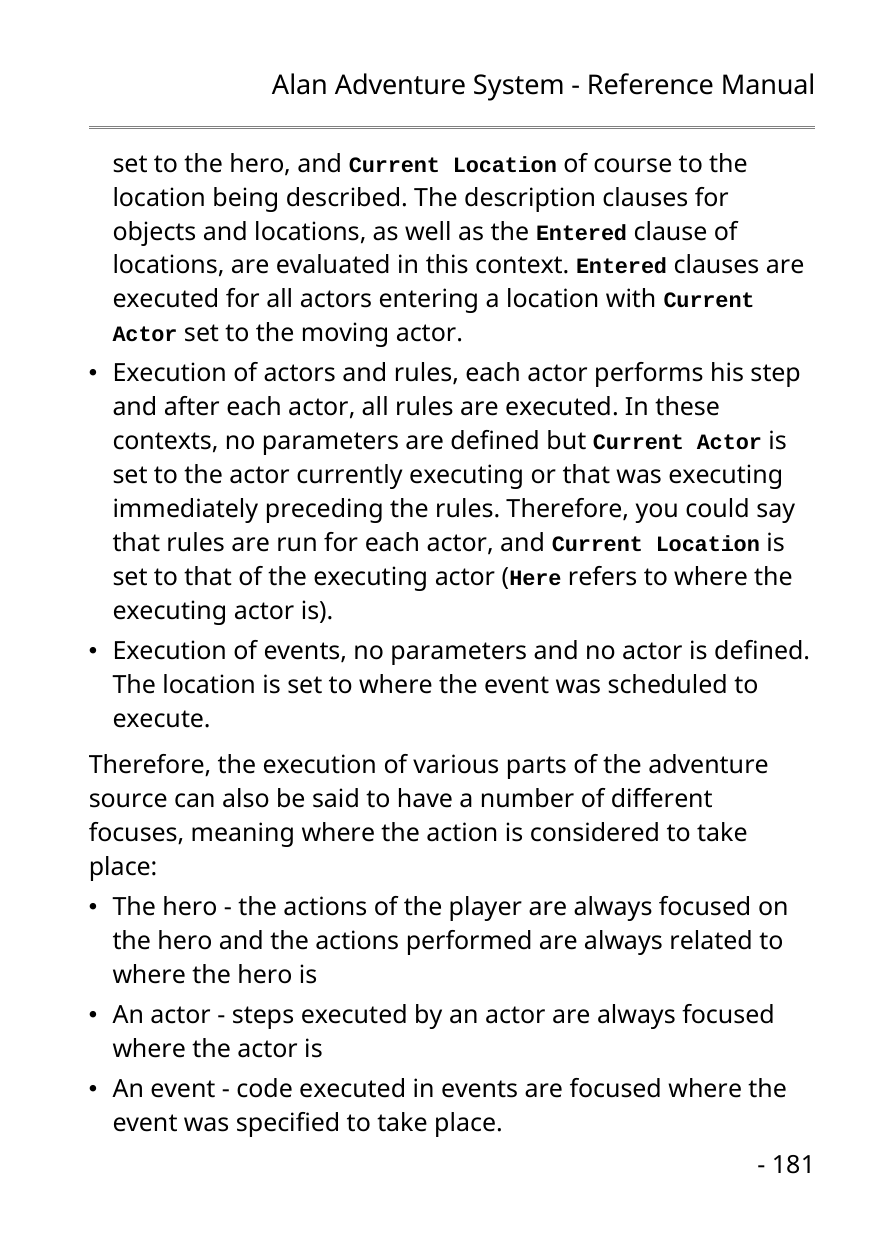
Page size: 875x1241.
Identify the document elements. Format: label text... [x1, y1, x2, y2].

list Execution of actors and rules, each actor performs his step and af­ter each actor, all rules are executed. In these contexts, no parame­ters are defined but Current Actor is set to the actor currently executing or that was executing immediately preceding the rules. Therefore, you could say that rules are run for each actor, and Current Location is set to that of the executing actor (Here refers to where the executing actor is). [88, 355, 815, 627]
list set to the hero, and Current Location of course to the location being described. The description clauses for objects and locations, as well as the Entered clause of locations, are evaluated in this context. Entered clauses are executed for all actors entering a location with Current Actor set to the moving actor. [88, 146, 815, 349]
list The hero - the actions of the player are always focused on the hero and the actions performed are always related to where the hero is [88, 889, 815, 991]
text Therefore, the execution of various parts of the adventure source can also be said to have a number of different focuses, meaning where the action is considered to take place: [88, 747, 815, 883]
list An event - code executed in events are focused where the event was specified to take place. [88, 1071, 815, 1139]
list An actor - steps executed by an actor are always focused where the actor is [88, 997, 815, 1065]
list Execution of events, no parameters and no actor is defined. The location is set to where the event was scheduled to execute. [88, 633, 815, 735]
